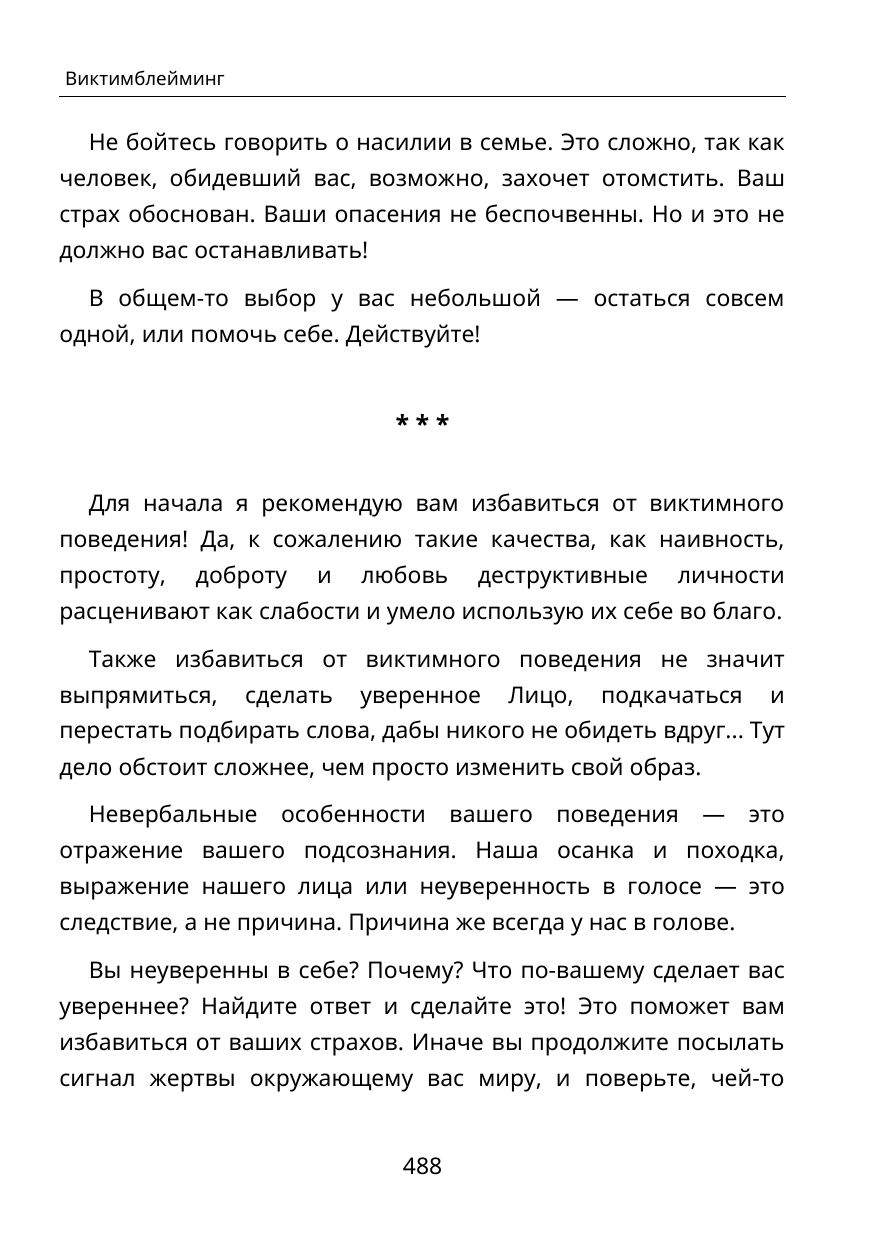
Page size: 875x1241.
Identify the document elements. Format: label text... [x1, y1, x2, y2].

text Также избавиться от виктимного поведения не значит выпрямиться, сделать уверенное Лицо, подкачаться и перестать подбирать слова, дабы никого не обидеть вдруг... Тут дело обстоит сложнее, чем просто изменить свой образ. [59, 643, 786, 782]
text Вы неуверенны в себе? Почему? Что по-вашему сделает вас увереннее? Найдите ответ и сделайте это! Это поможет вам избавиться от ваших страхов. Иначе вы продолжите посылать сигнал жертвы окружающему вас миру, и поверьте, чей-то [59, 954, 786, 1093]
text В общем-то выбор у вас небольшой — остаться совсем одной, или помочь себе. Действуйте! [59, 282, 786, 349]
text Не бойтесь говорить о насилии в семье. Это сложно, так как человек, обидевший вас, возможно, захочет отомстить. Ваш страх обоснован. Ваши опасения не беспочвенны. Но и это не должно вас останавливать! [59, 126, 786, 265]
text Невербальные особенности вашего поведения — это отражение вашего подсознания. Наша осанка и походка, выражение нашего лица или неуверенность в голосе — это следствие, а не причина. Причина же всегда у нас в голове. [59, 798, 786, 937]
text Для начала я рекомендую вам избавиться от виктимного поведения! Да, к сожалению такие качества, как наивность, простоту, доброту и любовь деструктивные личности расценивают как слабости и умело использую их себе во благо. [59, 487, 786, 626]
subtitle * * * [59, 407, 786, 441]
